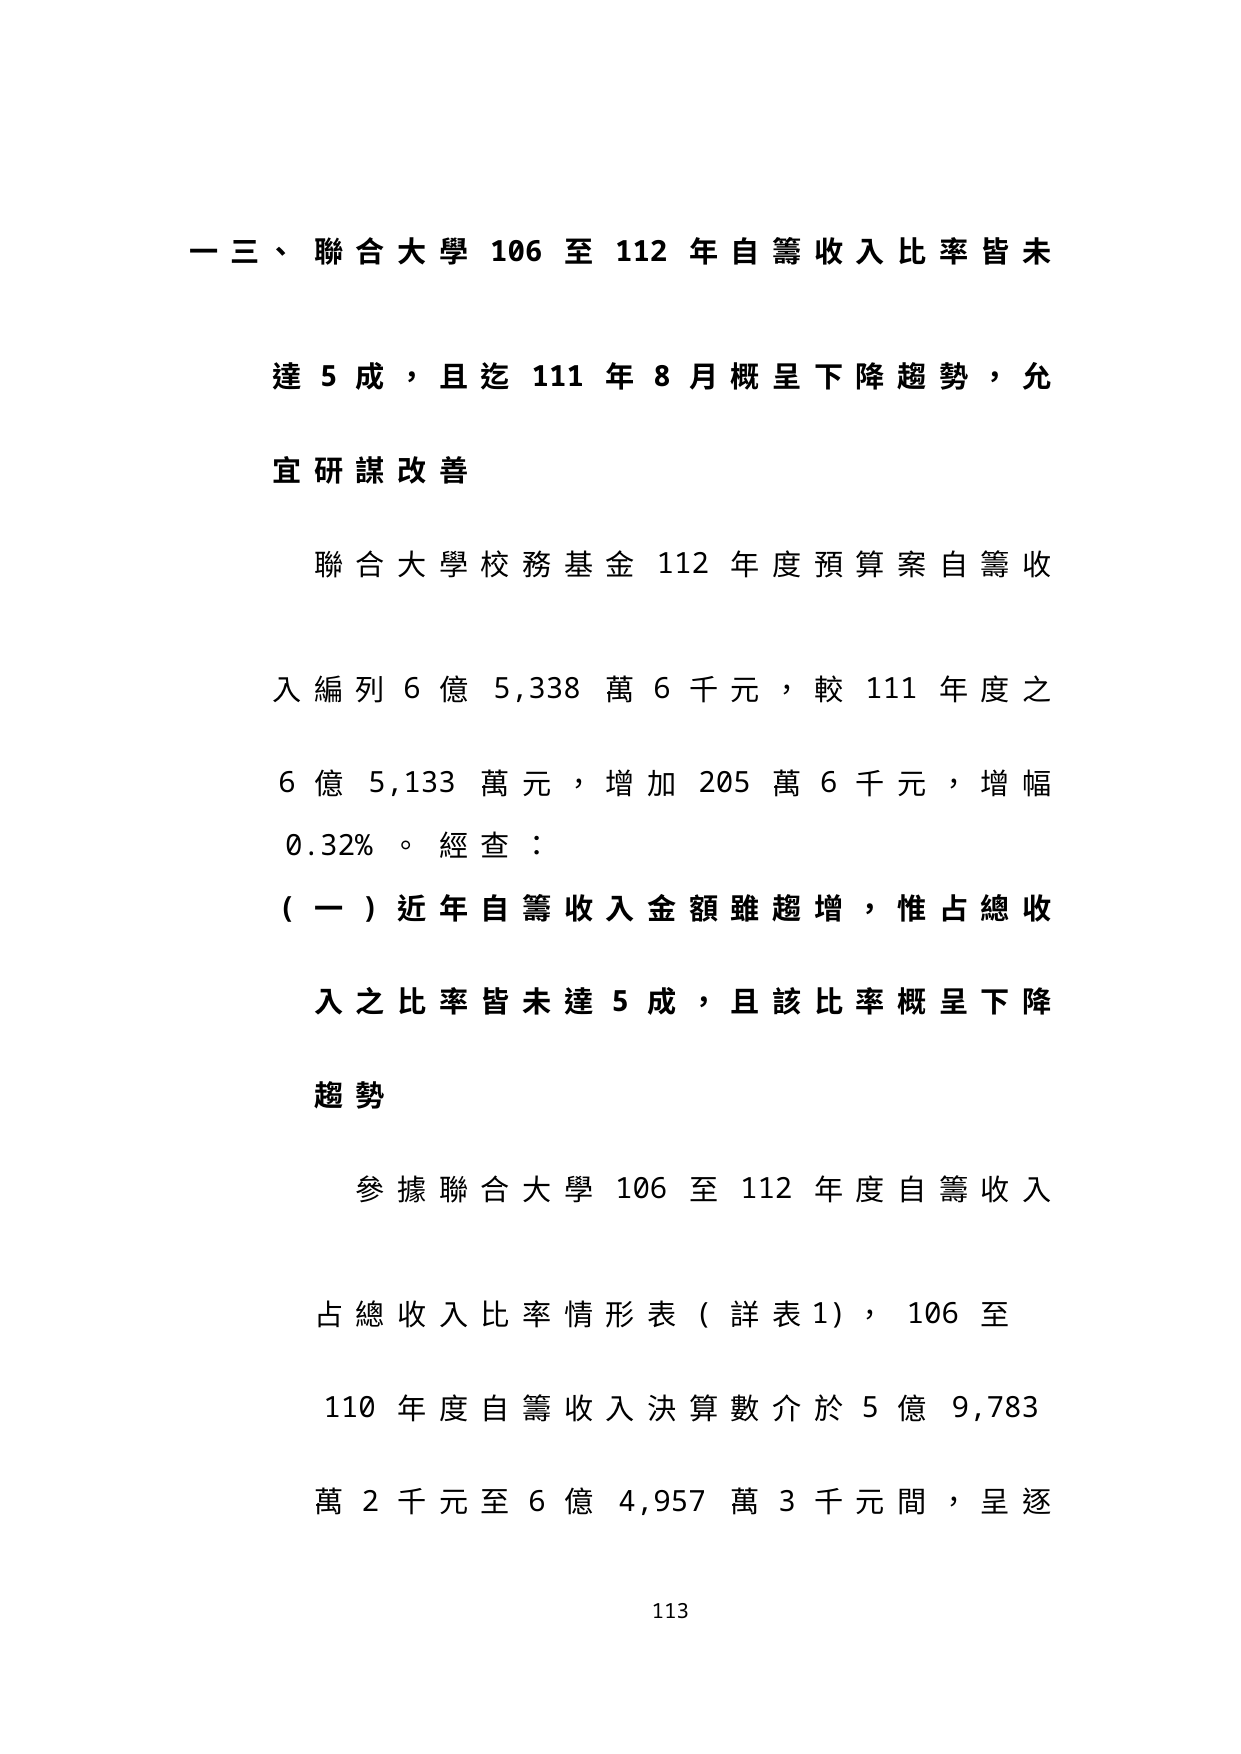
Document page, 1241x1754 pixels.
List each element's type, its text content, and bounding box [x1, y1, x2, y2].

text 聯合大學校務基金112年度預算案自籌收入編列6億5,338萬6千元，較111年度之6億5,133萬元，增加205萬6千元，增幅0.32%。經查： [242, 490, 1058, 865]
text 參據聯合大學106至112年度自籌收入占總收入比率情形表(詳表1)，106至110年度自籌收入決算數介於5億9,783萬2千元至6億4,957萬3千元間，呈逐 [271, 1115, 1058, 1552]
text (一)近年自籌收入金額雖趨增，惟占總收入之比率皆未達5成，且該比率概呈下降趨勢 [242, 865, 1058, 1115]
text 一三、聯合大學106至112年自籌收入比率皆未達5成，且迄111年8月概呈下降趨勢，允宜研謀改善 [183, 177, 1058, 490]
